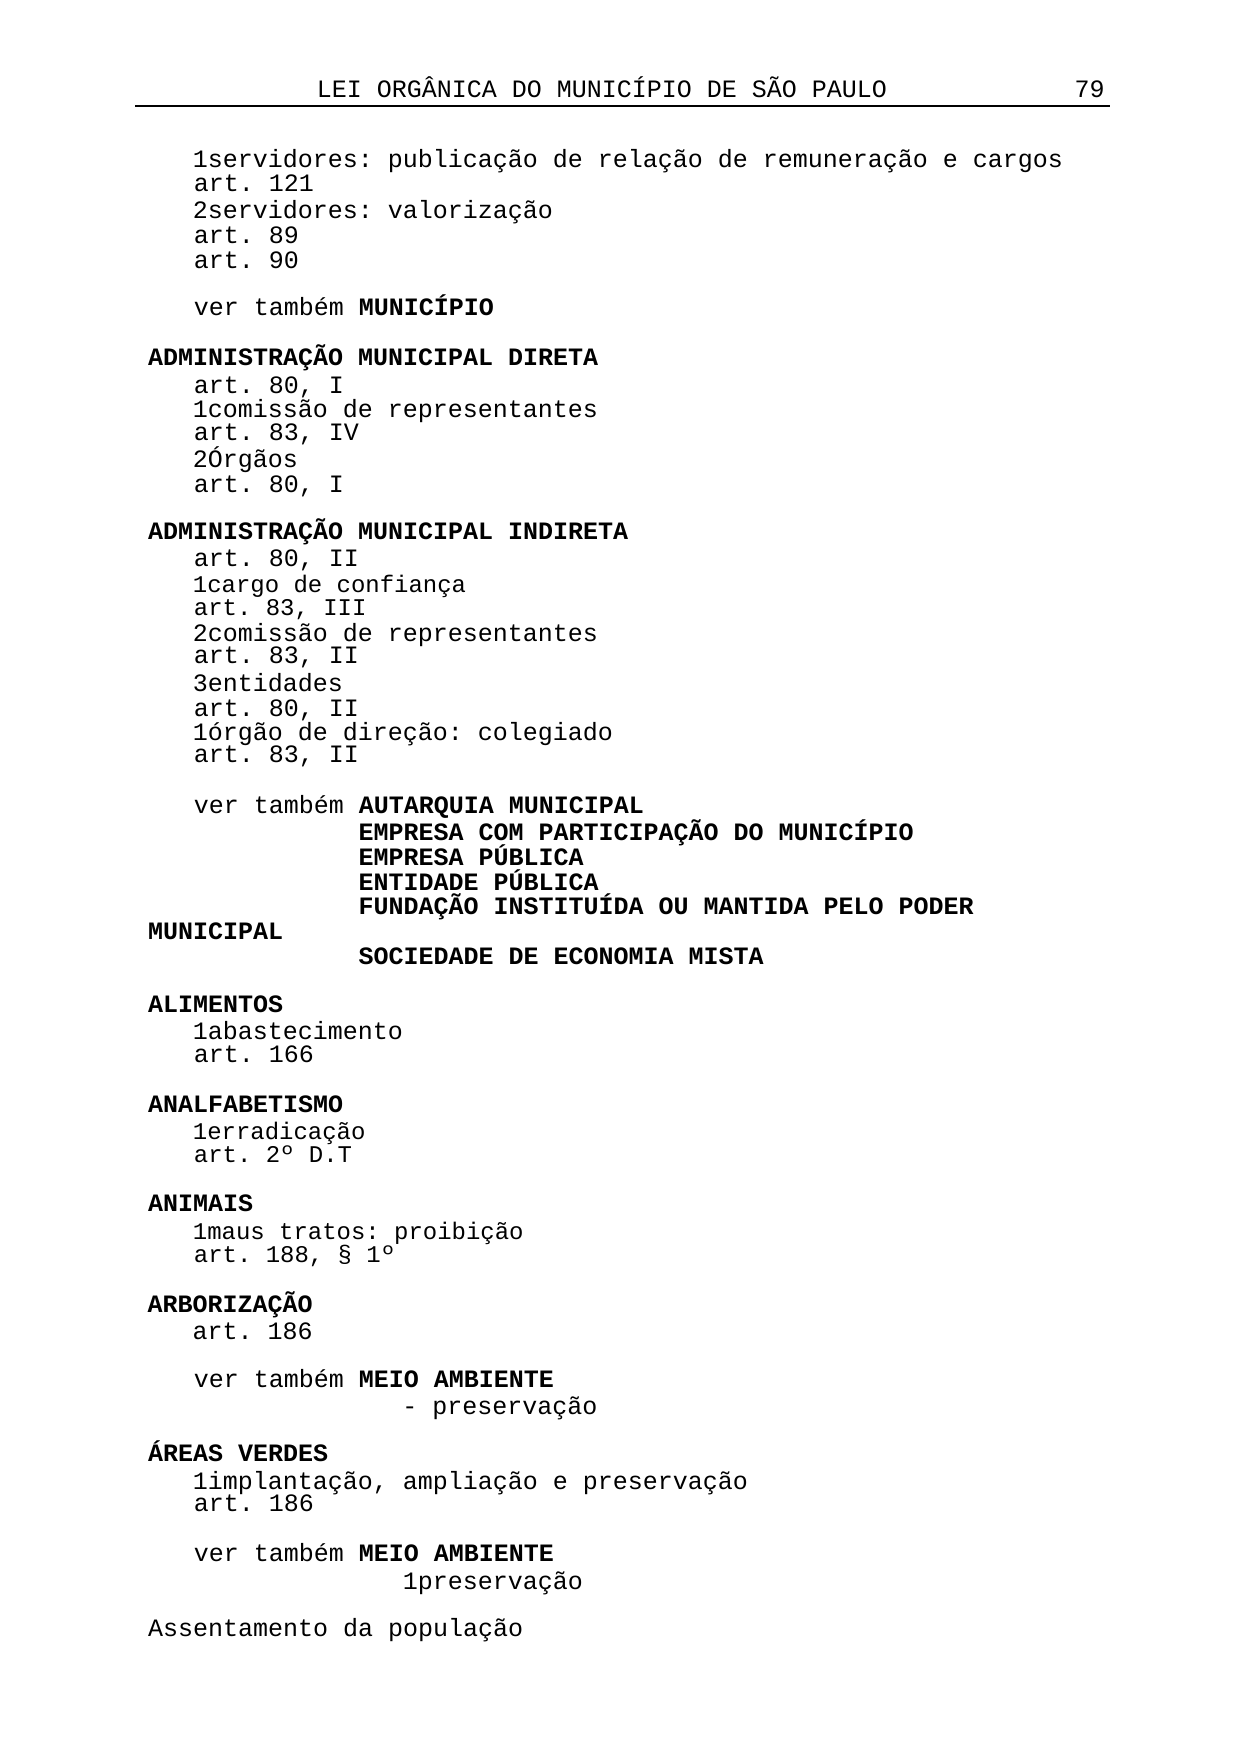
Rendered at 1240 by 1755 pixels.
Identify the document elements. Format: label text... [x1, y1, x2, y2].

text art. 186 [135, 1319, 312, 1344]
text art. 80, II [194, 696, 1110, 721]
text SOCIEDADE DE ECONOMIA MISTA [358, 945, 1110, 969]
list erradicação art. 2º D.T [193, 1119, 387, 1169]
text Assentamento da população [148, 1616, 1110, 1644]
text art. 80, II [194, 547, 1110, 572]
list servidores: valorização [193, 199, 1110, 223]
text ÁREAS VERDES [148, 1441, 1110, 1469]
text ADMINISTRAÇÃO MUNICIPAL DIRETA [148, 345, 1110, 373]
list maus tratos: proibição art. 188, § 1º [193, 1219, 552, 1269]
text EMPRESA COM PARTICIPAÇÃO DO MUNICÍPIO [358, 821, 1110, 845]
list entidades [193, 671, 1110, 696]
text art. 89 [194, 223, 1110, 248]
list comissão de representantes art. 83, IV [193, 398, 612, 447]
text art. 80, I [194, 472, 1110, 497]
text FUNDAÇÃO INSTITUÍDA OU MANTIDA PELO PODER [358, 895, 1110, 920]
list implantação, ampliação e preservação art. 186 [193, 1469, 762, 1519]
text ENTIDADE PÚBLICA [358, 870, 1110, 895]
list preservação [403, 1569, 1110, 1594]
list abastecimento art. 166 [193, 1019, 418, 1069]
text - preservação [402, 1394, 1110, 1419]
list comissão de representantes art. 83, II [193, 622, 612, 671]
list servidores: publicação de relação de remuneração e cargos art. 121 [193, 148, 1077, 198]
text art. 90 [194, 248, 1110, 273]
text ANIMAIS [148, 1191, 1110, 1219]
text art. 80, I [194, 373, 1110, 398]
text ver também AUTARQUIA MUNICIPAL [194, 792, 1110, 821]
text ANALFABETISMO [148, 1091, 1110, 1119]
list cargo de confiança art. 83, III [193, 572, 493, 622]
text ALIMENTOS [148, 991, 1110, 1019]
text ver também MEIO AMBIENTE [194, 1541, 1110, 1569]
text MUNICIPAL [148, 920, 1110, 945]
table_header 79 [975, 65, 1110, 104]
text ver também MEIO AMBIENTE [194, 1366, 1110, 1394]
text ver também MUNICÍPIO [194, 295, 1110, 323]
list órgão de direção: colegiado art. 83, II [193, 721, 627, 770]
text EMPRESA PÚBLICA [358, 845, 1110, 870]
text ADMINISTRAÇÃO MUNICIPAL INDIRETA [148, 519, 1110, 547]
list Órgãos [193, 447, 1110, 472]
text ARBORIZAÇÃO [135, 1291, 312, 1319]
table_header LEI ORGÂNICA DO MUNICÍPIO DE SÃO PAULO [135, 65, 975, 104]
